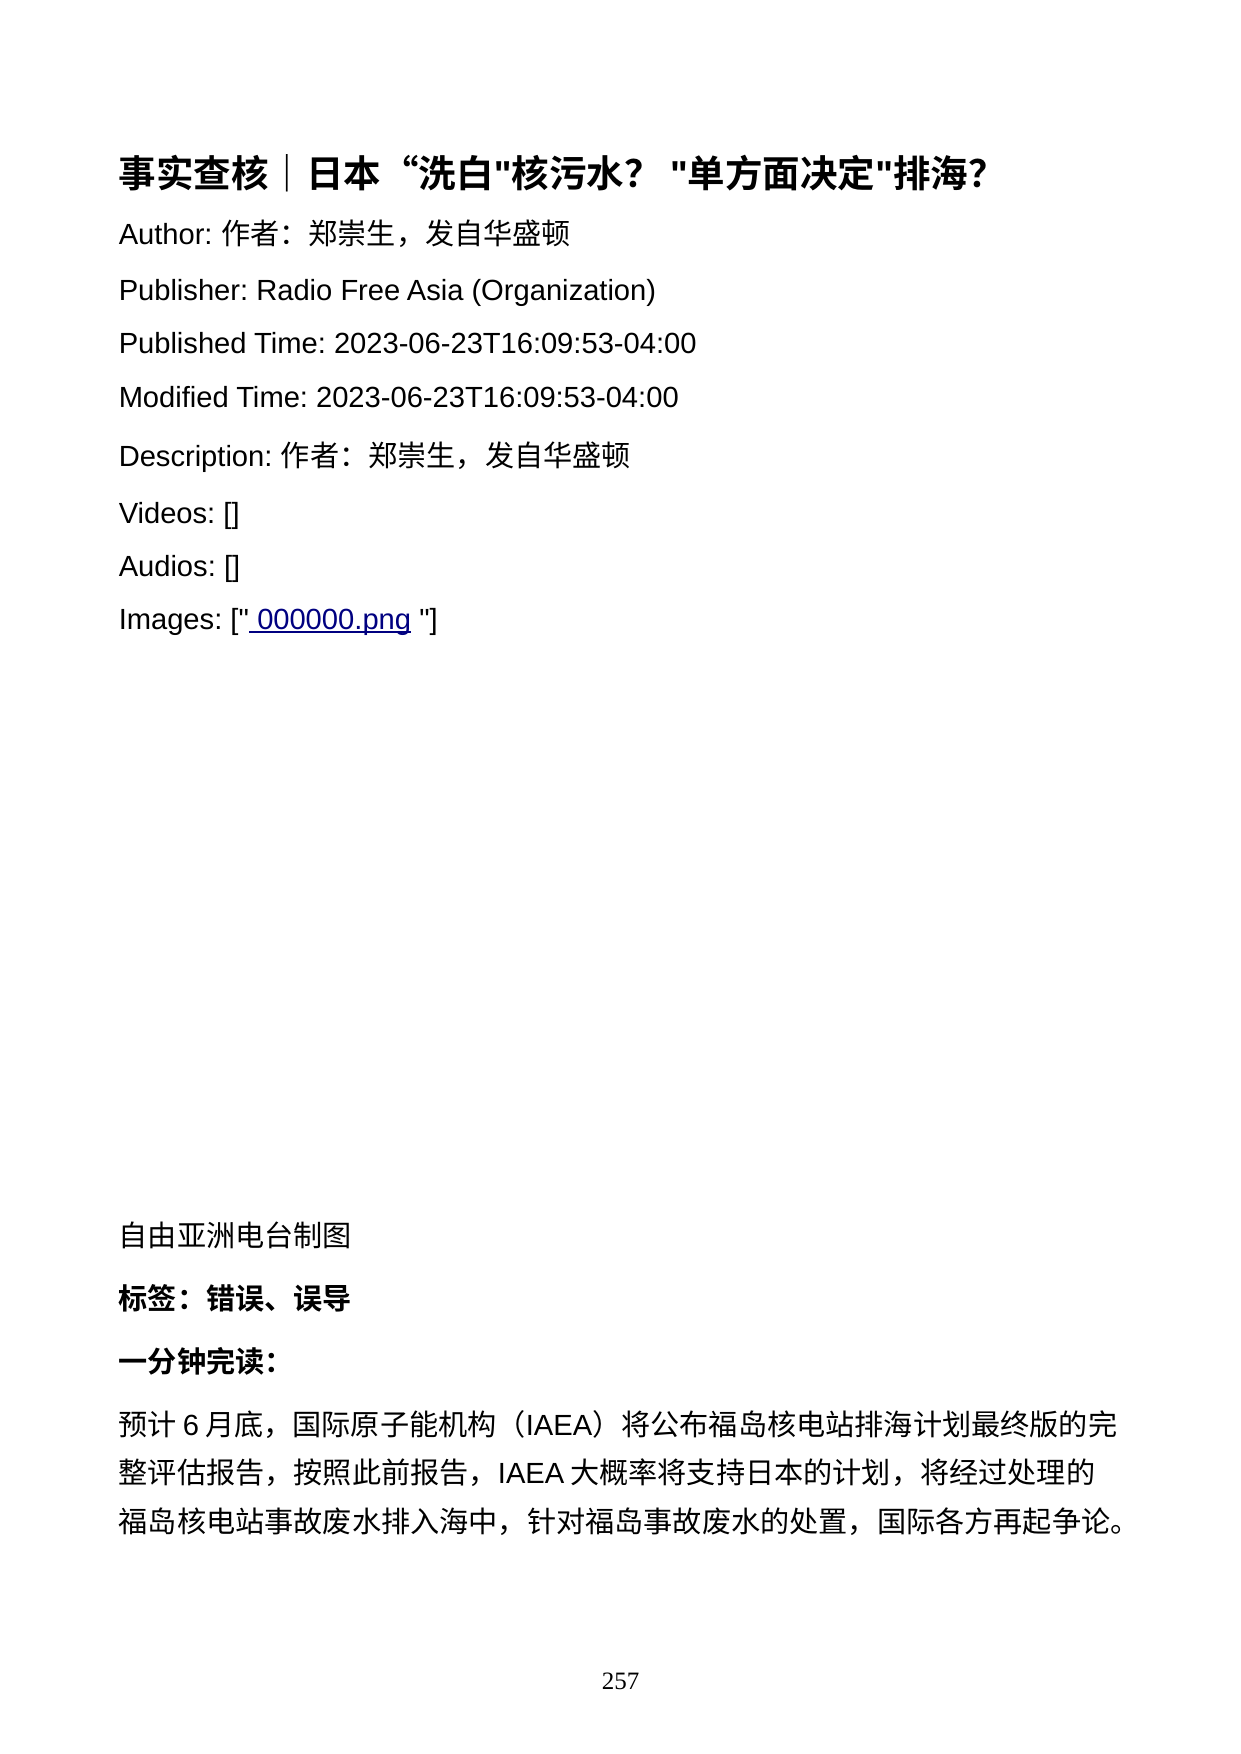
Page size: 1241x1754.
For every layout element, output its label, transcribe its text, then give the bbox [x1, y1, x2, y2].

text 预计6月底，国际原子能机构（IAEA）将公布福岛核电站排海计划最终版的完整评估报告，按照此前报告，IAEA大概率将支持日本的计划，将经过处理的福岛核电站事故废水排入海中，针对福岛事故废水的处置，国际各方再起争论。 [118, 1401, 1122, 1541]
text 一分钟完读： [118, 1338, 1122, 1381]
text Modified Time: 2023-06-23T16:09:53-04:00 [118, 380, 1122, 413]
text Images: [" 000000.png "] [118, 602, 1122, 636]
text 标签：错误、误导 [118, 1275, 1122, 1317]
text Videos: [] [118, 496, 1122, 529]
text Published Time: 2023-06-23T16:09:53-04:00 [118, 327, 1122, 360]
text Author: 作者：郑崇生，发自华盛顿 [118, 210, 1122, 253]
text Audios: [] [118, 549, 1122, 583]
text Publisher: Radio Free Asia (Organization) [118, 273, 1122, 307]
text 自由亚洲电台制图 [118, 655, 1122, 1254]
text Description: 作者：郑崇生，发自华盛顿 [118, 433, 1122, 475]
subtitle 事实查核｜日本“洗白"核污水？ "单方面决定"排海？ [118, 143, 1122, 198]
